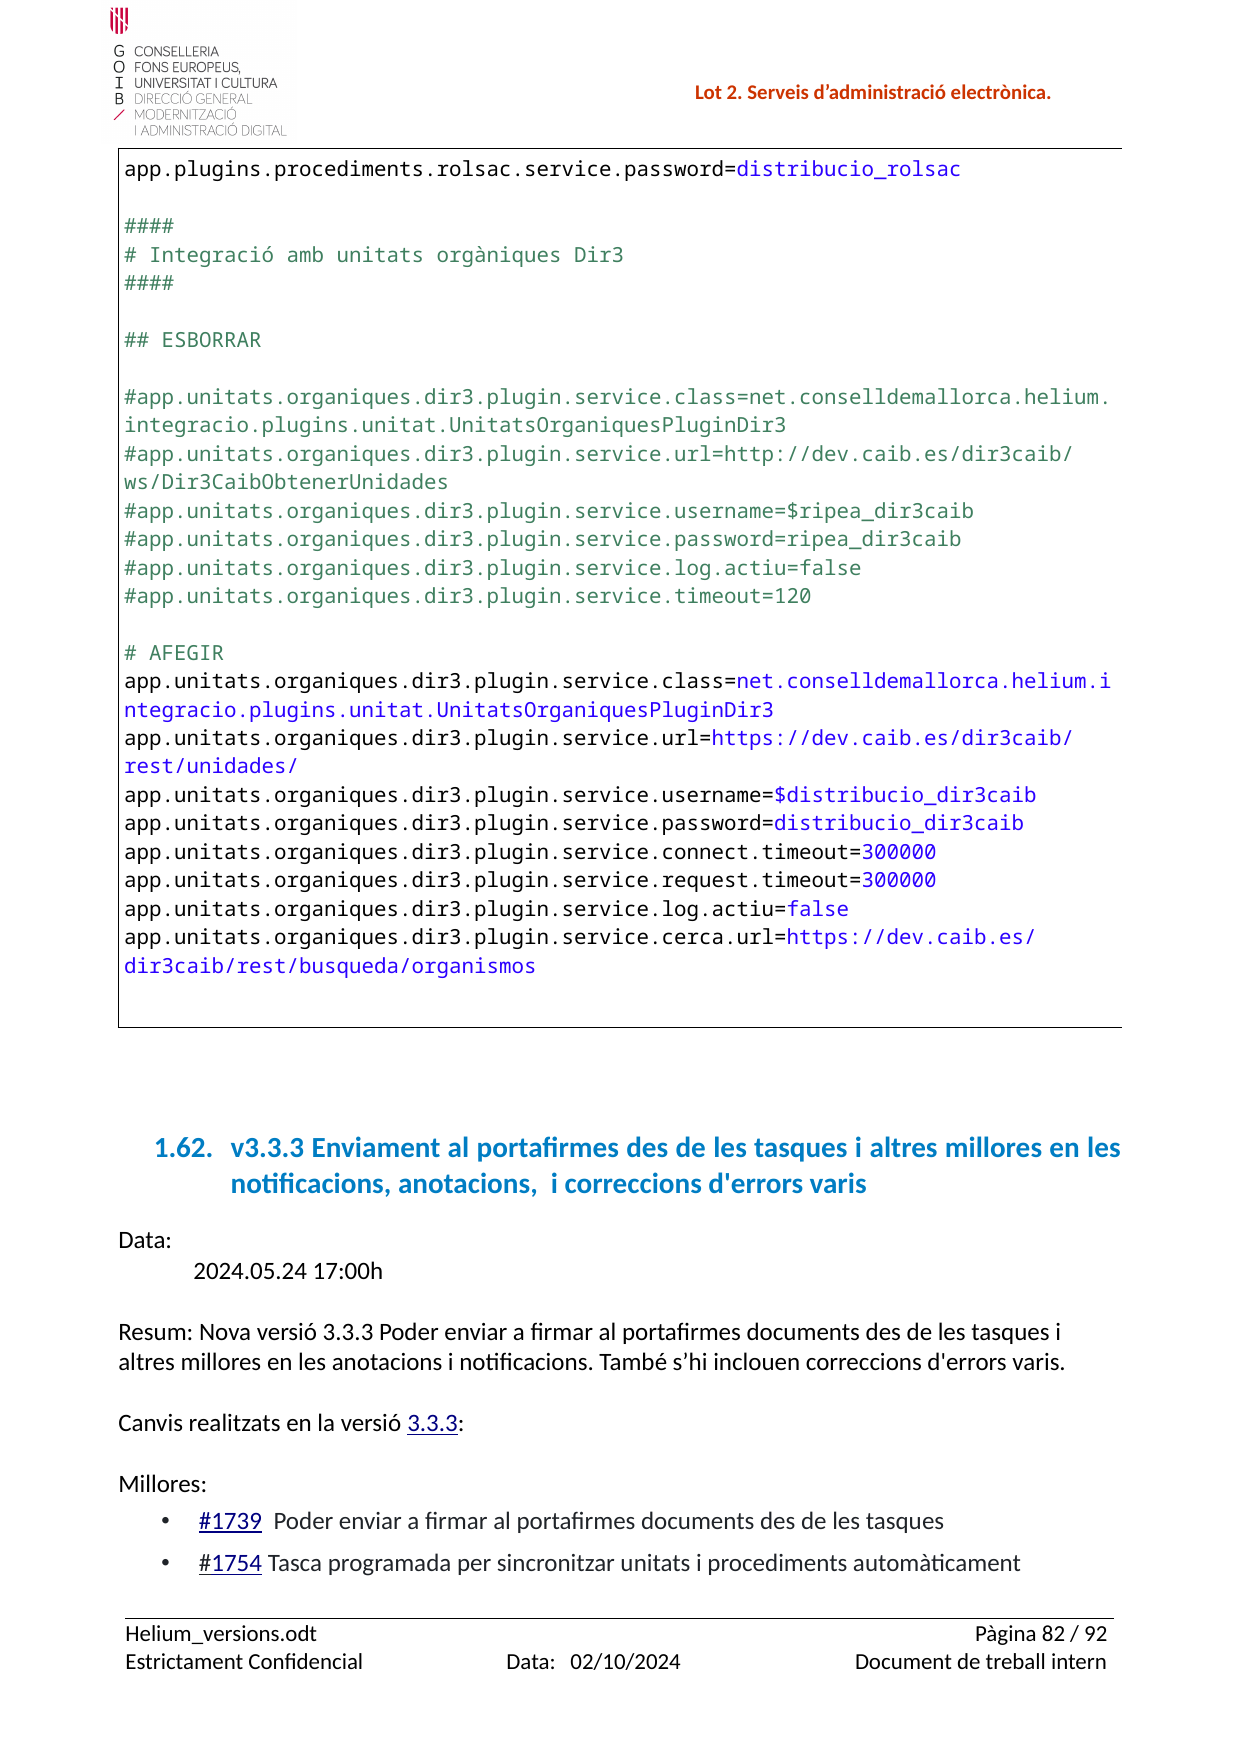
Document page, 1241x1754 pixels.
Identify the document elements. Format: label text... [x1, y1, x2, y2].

text Resum: Nova versió 3.3.3 Poder enviar a firmar al portafirmes documents des de les tasques i altres millores en les anotacions i notificacions. També s’hi inclouen correccions d'errors varis. [118, 1316, 1122, 1377]
subtitle v3.3.3 Enviament al portafirmes des de les tasques i altres millores en les notificacions, anotacions, i correccions d'errors varis [153, 1129, 1122, 1201]
text Data: [118, 1224, 1122, 1255]
table_header app.plugins.procediments.rolsac.service.password=distribucio_rolsac #### # Integració amb unitats orgàniques Dir3 #### ## ESBORRAR #app.unitats.organiques.dir3.plugin.service.class=net.conselldemallorca.helium.integracio.plugins.unitat.UnitatsOrganiquesPluginDir3 #app.unitats.organiques.dir3.plugin.service.url=http://dev.caib.es/dir3caib/ws/Dir3CaibObtenerUnidades #app.unitats.organiques.dir3.plugin.service.username=$ripea_dir3caib #app.unitats.organiques.dir3.plugin.service.password=ripea_dir3caib #app.unitats.organiques.dir3.plugin.service.log.actiu=false #app.unitats.organiques.dir3.plugin.service.timeout=120 # AFEGIR app.unitats.organiques.dir3.plugin.service.class=net.conselldemallorca.helium.integracio.plugins.unitat.UnitatsOrganiquesPluginDir3 app.unitats.organiques.dir3.plugin.service.url=https://dev.caib.es/dir3caib/rest/unidades/ app.unitats.organiques.dir3.plugin.service.username=$distribucio_dir3caib app.unitats.organiques.dir3.plugin.service.password=distribucio_dir3caib app.unitats.organiques.dir3.plugin.service.connect.timeout=300000 app.unitats.organiques.dir3.plugin.service.request.timeout=300000 app.unitats.organiques.dir3.plugin.service.log.actiu=false app.unitats.organiques.dir3.plugin.service.cerca.url=https://dev.caib.es/dir3caib/rest/busqueda/organismos [119, 149, 1122, 1027]
list #1739 Poder enviar a firmar al portafirmes documents des de les tasques [161, 1505, 1122, 1536]
text Canvis realitzats en la versió 3.3.3: [118, 1408, 1122, 1438]
text Millores: [118, 1469, 1122, 1499]
picture [100, 0, 297, 144]
text 2024.05.24 17:00h [118, 1255, 1122, 1286]
list #1754 Tasca programada per sincronitzar unitats i procediments automàticament [161, 1547, 1122, 1578]
